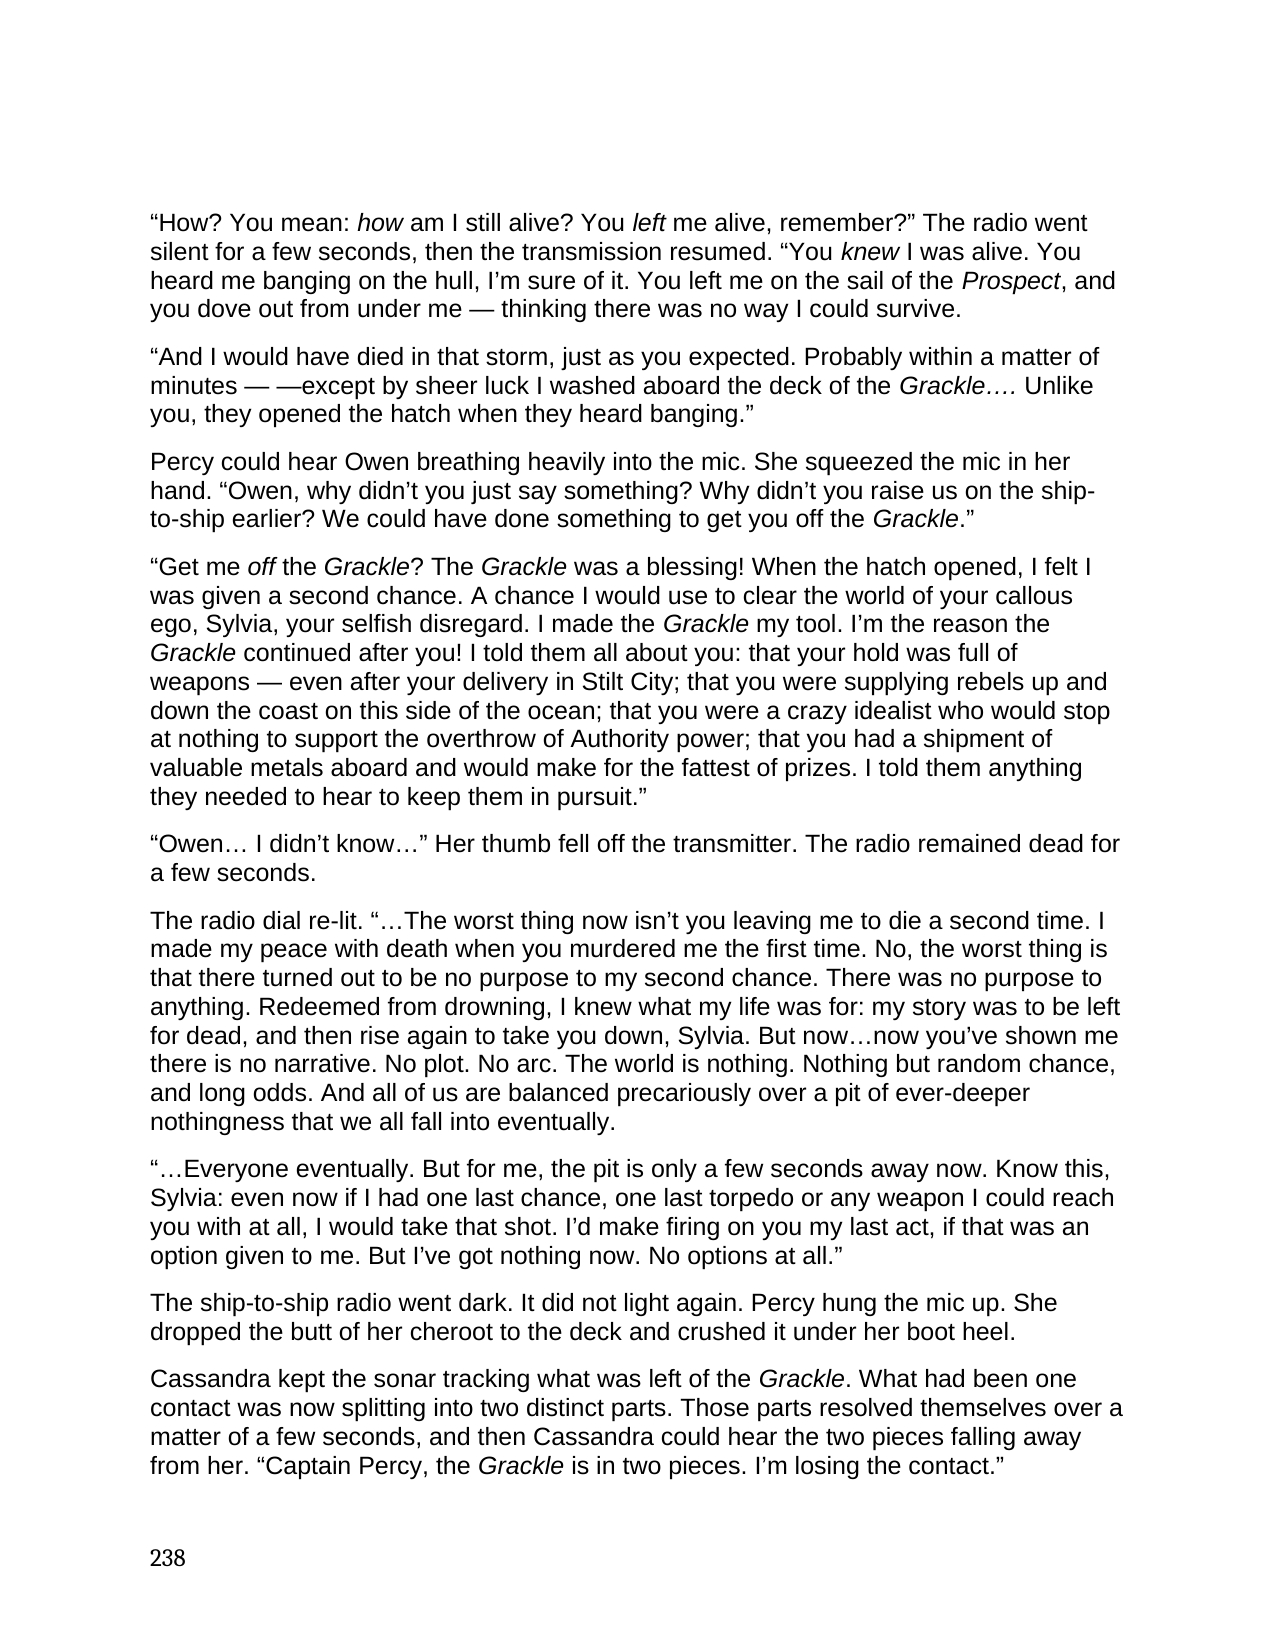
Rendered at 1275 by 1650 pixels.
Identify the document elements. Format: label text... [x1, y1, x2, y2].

text “…Everyone eventually. But for me, the pit is only a few seconds away now. Know this, Sylvia: even now if I had one last chance, one last torpedo or any weapon I could reach you with at all, I would take that shot. I’d make firing on you my last act, if that was an option given to me. But I’ve got nothing now. No options at all.” [150, 1154, 1125, 1269]
text “And I would have died in that storm, just as you expected. Probably within a matter of minutes — —except by sheer luck I washed aboard the deck of the Grackle…. Unlike you, they opened the hatch when they heard banging.” [150, 342, 1125, 428]
text Cassandra kept the sonar tracking what was left of the Grackle. What had been one contact was now splitting into two distinct parts. Those parts resolved themselves over a matter of a few seconds, and then Cassandra could hear the two pieces falling away from her. “Captain Percy, the Grackle is in two pieces. I’m losing the contact.” [150, 1364, 1125, 1479]
text “Owen… I didn’t know…” Her thumb fell off the transmitter. The radio remained dead for a few seconds. [150, 829, 1125, 887]
text Percy could hear Owen breathing heavily into the mic. She squeezed the mic in her hand. “Owen, why didn’t you just say something? Why didn’t you raise us on the ship-to-ship earlier? We could have done something to get you off the Grackle.” [150, 447, 1125, 533]
text The ship-to-ship radio went dark. It did not light again. Percy hung the mic up. She dropped the butt of her cheroot to the deck and crushed it under her boot heel. [150, 1288, 1125, 1346]
text “How? You mean: how am I still alive? You left me alive, remember?” The radio went silent for a few seconds, then the transmission resumed. “You knew I was alive. You heard me banging on the hull, I’m sure of it. You left me on the sail of the Prospect, and you dove out from under me — thinking there was no way I could survive. [150, 208, 1125, 323]
text “Get me off the Grackle? The Grackle was a blessing! When the hatch opened, I felt I was given a second chance. A chance I would use to clear the world of your callous ego, Sylvia, your selfish disregard. I made the Grackle my tool. I’m the reason the Grackle continued after you! I told them all about you: that your hold was full of weapons — even after your delivery in Stilt City; that you were supplying rebels up and down the coast on this side of the ocean; that you were a crazy idealist who would stop at nothing to support the overthrow of Authority power; that you had a shipment of valuable metals aboard and would make for the fattest of prizes. I told them anything they needed to hear to keep them in pursuit.” [150, 552, 1125, 811]
text The radio dial re-lit. “…The worst thing now isn’t you leaving me to die a second time. I made my peace with death when you murdered me the first time. No, the worst thing is that there turned out to be no purpose to my second chance. There was no purpose to anything. Redeemed from drowning, I knew what my life was for: my story was to be left for dead, and then rise again to take you down, Sylvia. But now…now you’ve shown me there is no narrative. No plot. No arc. The world is nothing. Nothing but random chance, and long odds. And all of us are balanced precariously over a pit of ever-deeper nothingness that we all fall into eventually. [150, 906, 1125, 1136]
